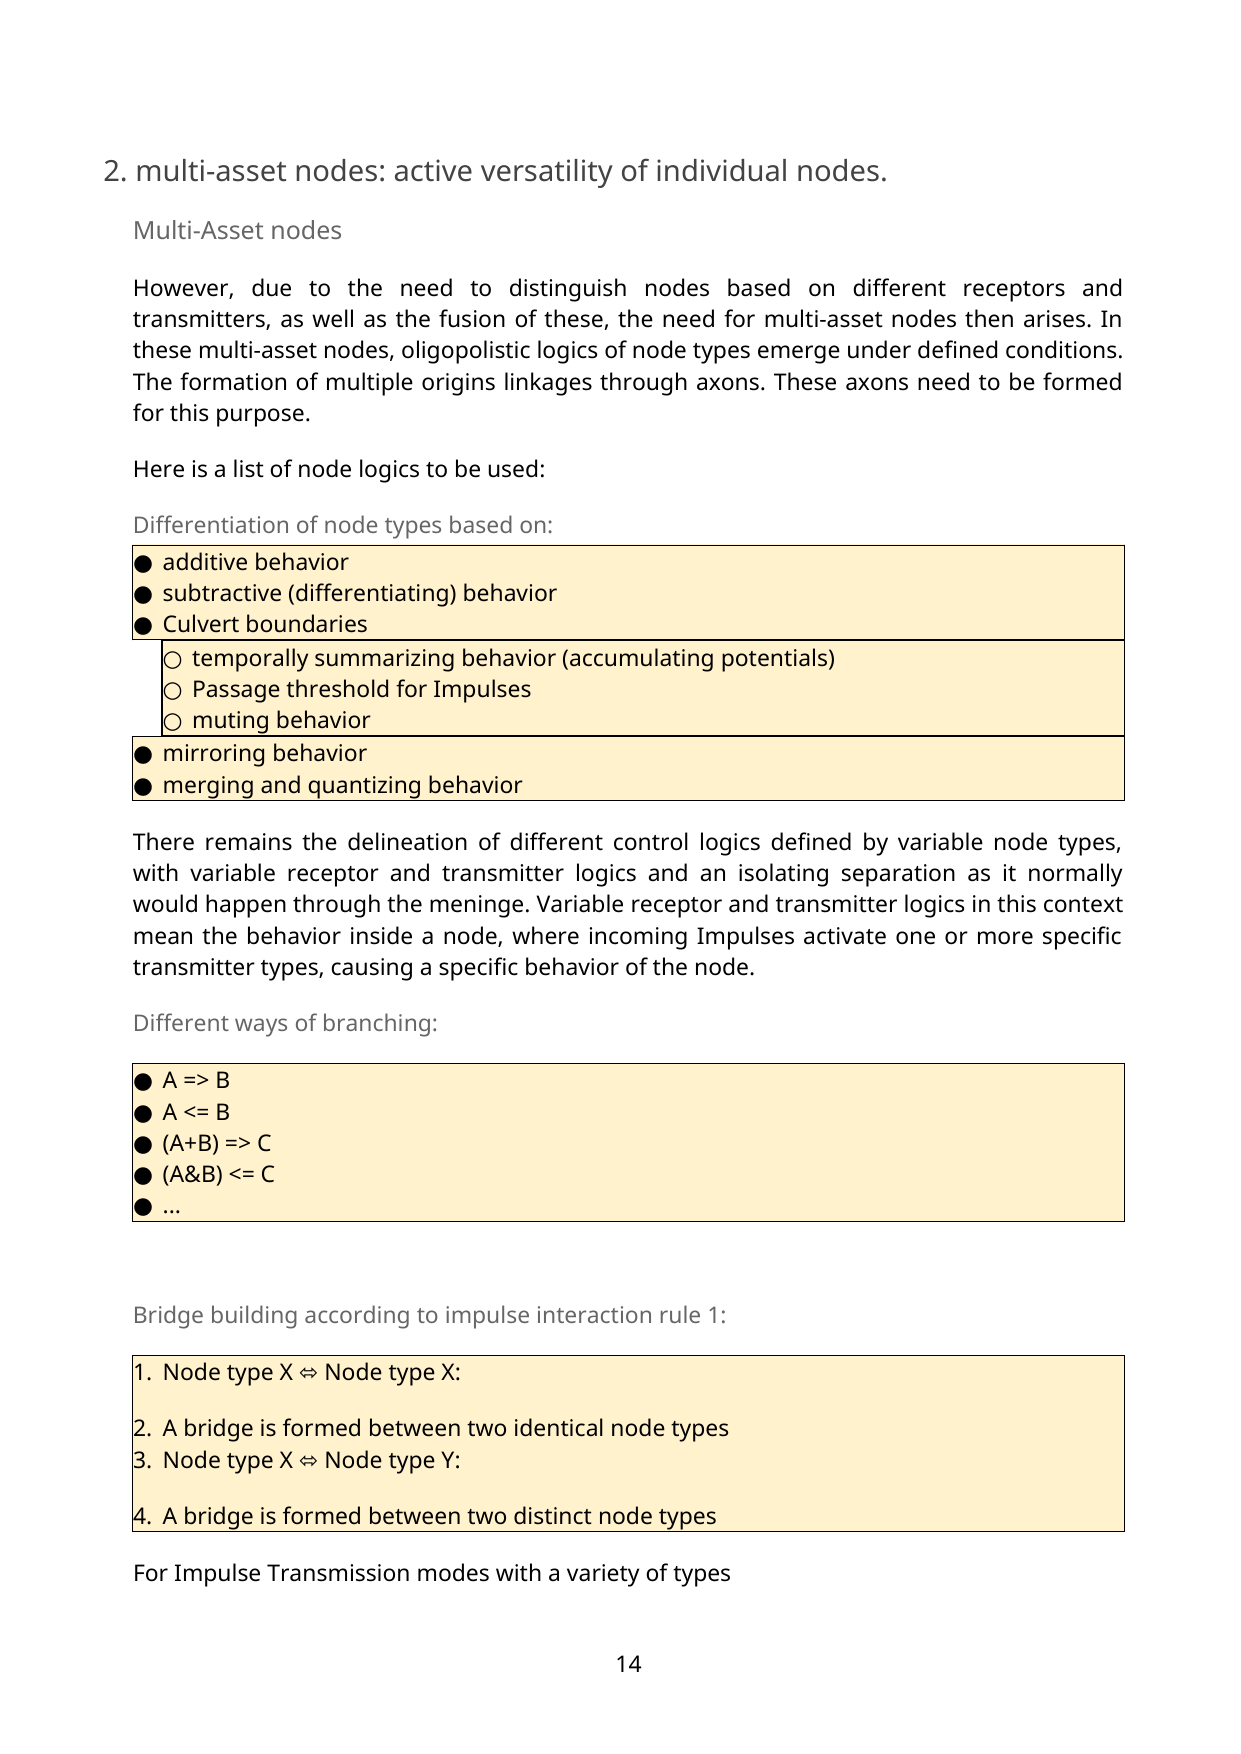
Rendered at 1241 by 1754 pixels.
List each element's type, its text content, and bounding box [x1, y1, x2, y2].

list merging and quantizing behavior [133, 767, 1124, 800]
list Culvert boundaries [133, 607, 1124, 639]
list mirroring behavior [133, 737, 1124, 767]
list A <= B [133, 1094, 1124, 1126]
list Passage threshold for Impulses [163, 672, 1124, 703]
text However, due to the need to distinguish nodes based on different receptors and transmitters, as well as the fusion of these, the need for multi-asset nodes then arises. In these multi-asset nodes, oligopolistic logics of node types emerge under defined conditions. The formation of multiple origins linkages through axons. These axons need to be formed for this purpose. [133, 272, 1124, 428]
list ... [133, 1188, 1124, 1221]
list muting behavior [163, 703, 1124, 735]
list (A&B) <= C [133, 1157, 1124, 1188]
list temporally summarizing behavior (accumulating potentials) [163, 641, 1124, 672]
list (A+B) => C [133, 1126, 1124, 1157]
subtitle Bridge building according to impulse interaction rule 1: [133, 1299, 1124, 1330]
list A bridge is formed between two identical node types [133, 1411, 1124, 1442]
text There remains the delineation of different control logics defined by variable node types, with variable receptor and transmitter logics and an isolating separation as it normally would happen through the meninge. Variable receptor and transmitter logics in this context mean the behavior inside a node, where incoming Impulses activate one or more specific transmitter types, causing a specific behavior of the node. [133, 826, 1124, 982]
text For Impulse Transmission modes with a variety of types [133, 1557, 1124, 1588]
subtitle Differentiation of node types based on: [133, 509, 1124, 540]
list A bridge is formed between two distinct node types [133, 1499, 1124, 1531]
list subtractive (differentiating) behavior [133, 576, 1124, 607]
list Node type X ⬄ Node type Y: [133, 1442, 1124, 1475]
subtitle Multi-Asset nodes [133, 213, 1124, 247]
list additive behavior [133, 546, 1124, 576]
list Node type X ⬄ Node type X: [133, 1356, 1124, 1387]
list A => B [133, 1064, 1124, 1094]
subtitle Different ways of branching: [133, 1007, 1124, 1038]
text Here is a list of node logics to be used: [133, 453, 1124, 484]
subtitle 2. multi-asset nodes: active versatility of individual nodes. [103, 150, 1124, 190]
